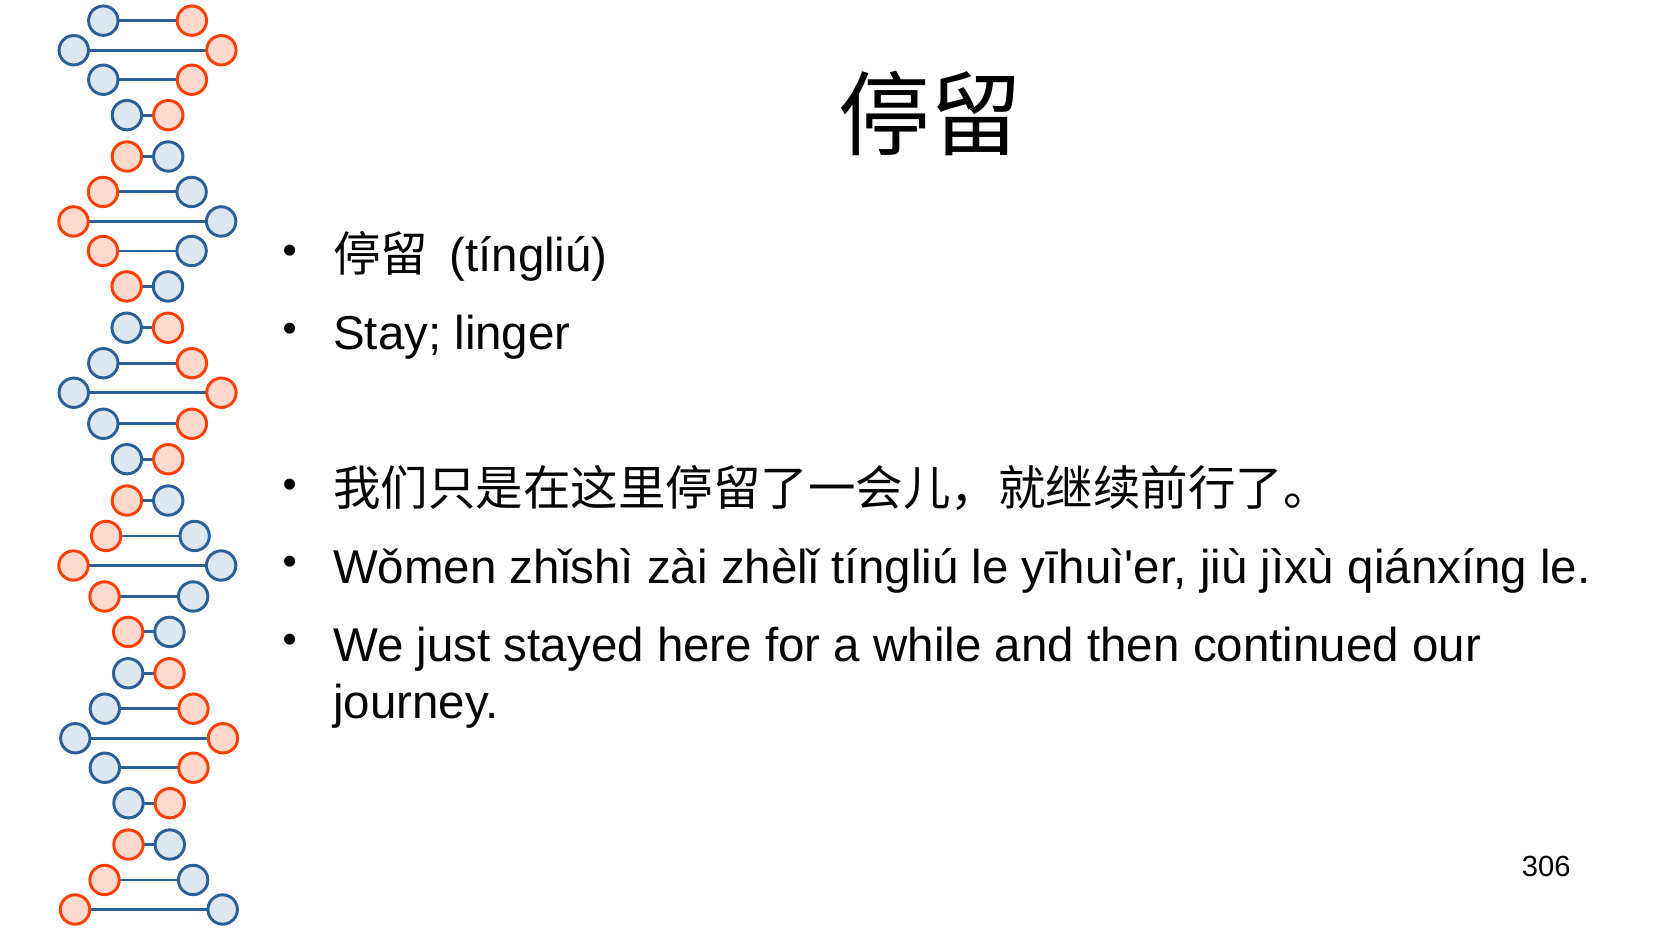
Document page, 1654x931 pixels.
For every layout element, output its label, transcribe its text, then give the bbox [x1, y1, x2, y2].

title 停留 [265, 35, 1595, 189]
list 停留 (tíngliú) Stay; linger 我们只是在这里停留了一会儿，就继续前行了。 Wǒmen zhǐshì zài zhèlǐ tíngliú le yīhuì'er, jiù jìxù qiánxíng le. We just stayed here for a while and then continued our journey. [265, 224, 1595, 764]
